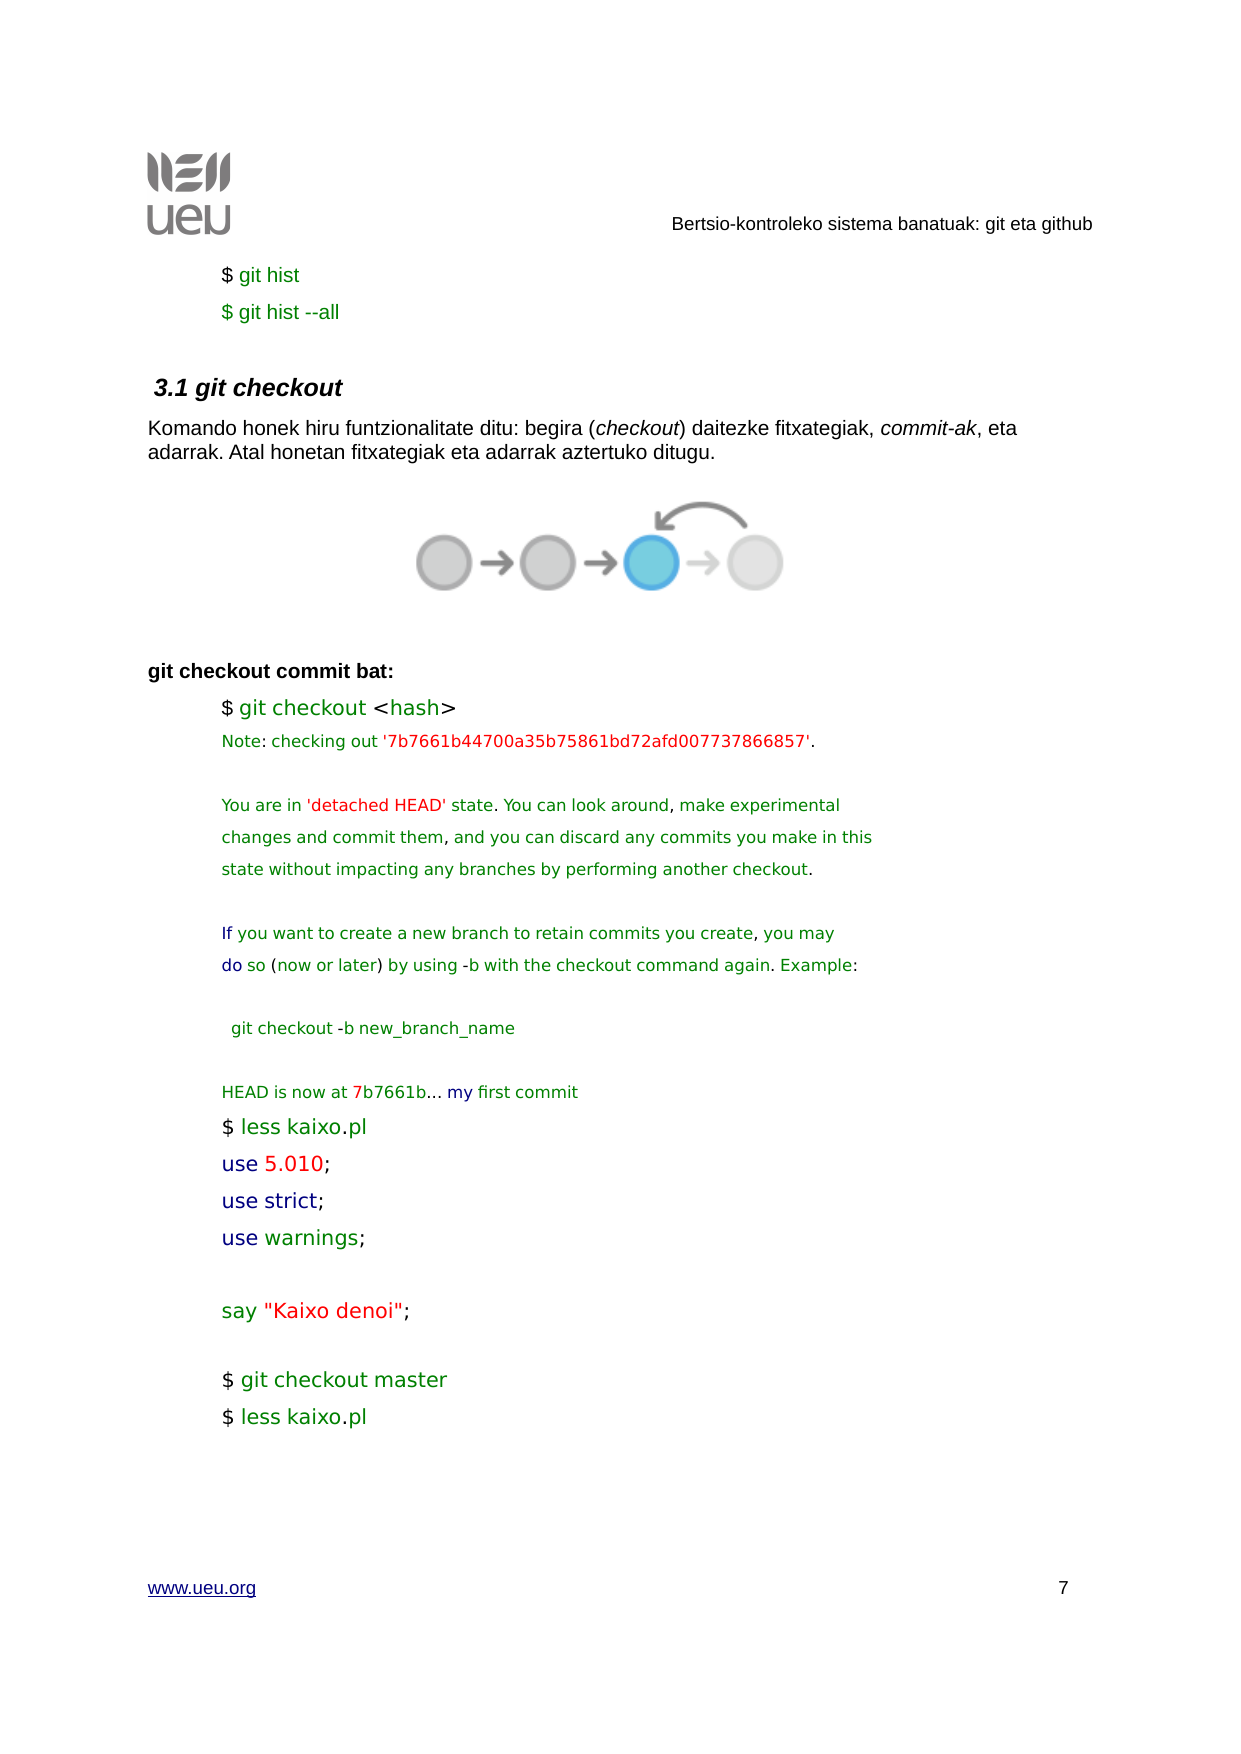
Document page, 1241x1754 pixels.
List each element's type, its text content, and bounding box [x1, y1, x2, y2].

text changes and commit them, and you can discard any commits you make in this [221, 828, 1093, 847]
text say "Kaixo denoi"; [221, 1299, 1093, 1324]
text $ git hist [221, 263, 1093, 287]
text $ git checkout master [221, 1368, 1093, 1392]
text state without impacting any branches by performing another checkout. [221, 860, 1093, 879]
text git checkout -b new_branch_name [221, 1019, 1093, 1039]
text use warnings; [221, 1226, 1093, 1250]
text use 5.010; [221, 1152, 1093, 1176]
text Komando honek hiru funtzionalitate ditu: begira (checkout) daitezke fitxategiak, commit-ak, eta adarrak. Atal honetan fitxategiak eta adarrak aztertuko ditugu. [148, 416, 1093, 464]
text Note: checking out '7b7661b44700a35b75861bd72afd007737866857'. [221, 732, 1093, 752]
text $ less kaixo.pl [221, 1115, 1093, 1139]
text If you want to create a new branch to retain commits you create, you may [221, 923, 1093, 943]
text You are in 'detached HEAD' state. You can look around, make experimental [221, 796, 1093, 815]
text HEAD is now at 7b7661b... my first commit [221, 1083, 1093, 1102]
text $ less kaixo.pl [221, 1405, 1093, 1429]
picture [147, 152, 231, 235]
text git checkout commit bat: [148, 659, 1093, 683]
subtitle 3.1 git checkout [151, 373, 1093, 402]
picture [415, 500, 785, 594]
text do so (now or later) by using -b with the checkout command again. Example: [221, 956, 1093, 975]
text use strict; [221, 1189, 1093, 1213]
text $ git hist --all [221, 300, 1093, 324]
text $ git checkout <hash> [221, 695, 1093, 720]
